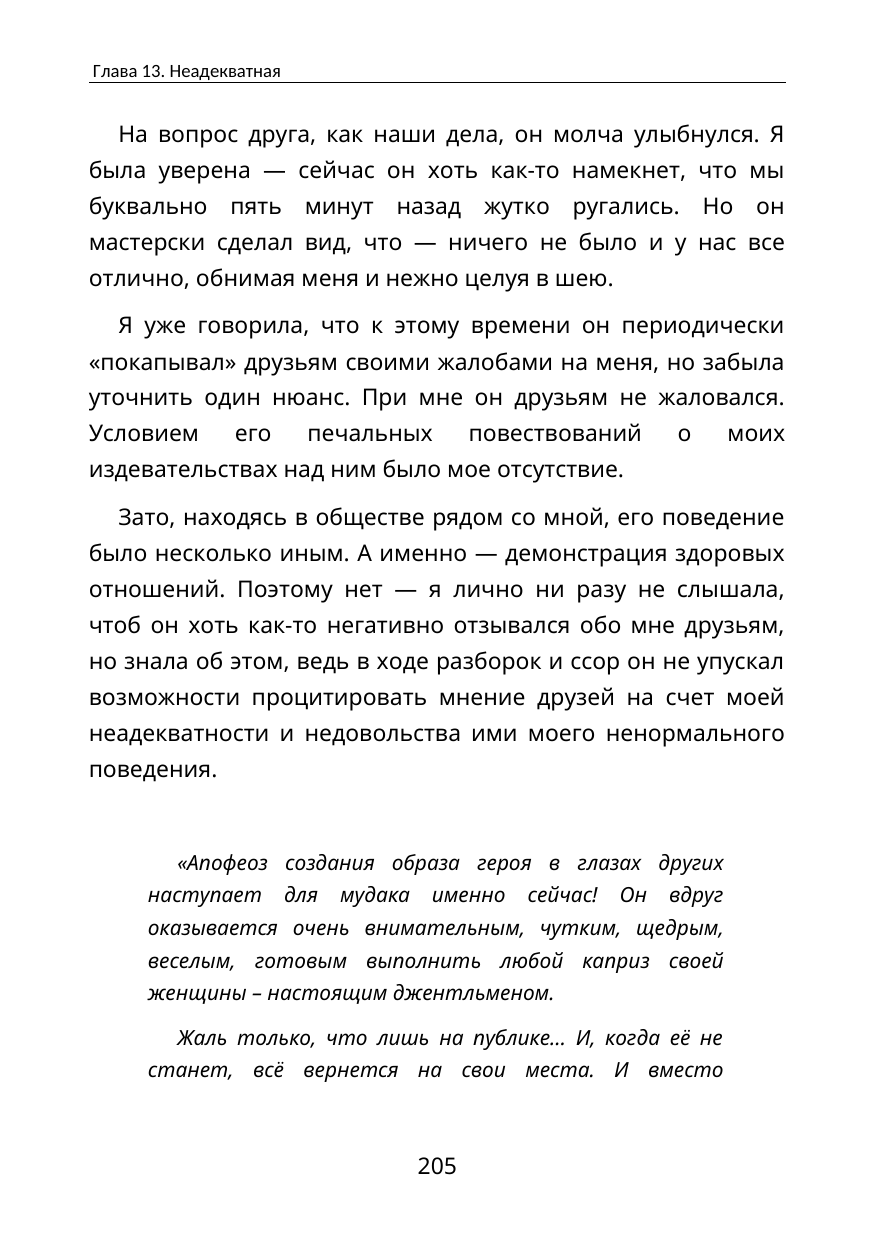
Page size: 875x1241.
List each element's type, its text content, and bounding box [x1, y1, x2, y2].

text На вопрос друга, как наши дела, он молча улыбнулся. Я была уверена — сейчас он хоть как-то намекнет, что мы буквально пять минут назад жутко ругались. Но он мастерски сделал вид, что — ничего не было и у нас все отлично, обнимая меня и нежно целуя в шею. [88, 118, 786, 293]
text Зато, находясь в обществе рядом со мной, его поведение было несколько иным. А именно — демонстрация здоровых отношений. Поэтому нет — я лично ни разу не слышала, чтоб он хоть как-то негативно отзывался обо мне друзьям, но знала об этом, ведь в ходе разборок и ссор он не упускал возможности процитировать мнение друзей на счет моей неадекватности и недовольства ими моего ненормального поведения. [88, 501, 786, 784]
text «Апофеоз создания образа героя в глазах других наступает для мудака именно сейчас! Он вдруг оказывается очень внимательным, чутким, щедрым, веселым, готовым выполнить любой каприз своей женщины – настоящим джентльменом. [148, 848, 726, 1007]
text Я уже говорила, что к этому времени он периодически «покапывал» друзьям своими жалобами на меня, но забыла уточнить один нюанс. При мне он друзьям не жаловался. Условием его печальных повествований о моих издевательствах над ним было мое отсутствие. [88, 309, 786, 484]
text Жаль только, что лишь на публике… И, когда её не станет, всё вернется на свои места. И вместо [148, 1023, 726, 1084]
